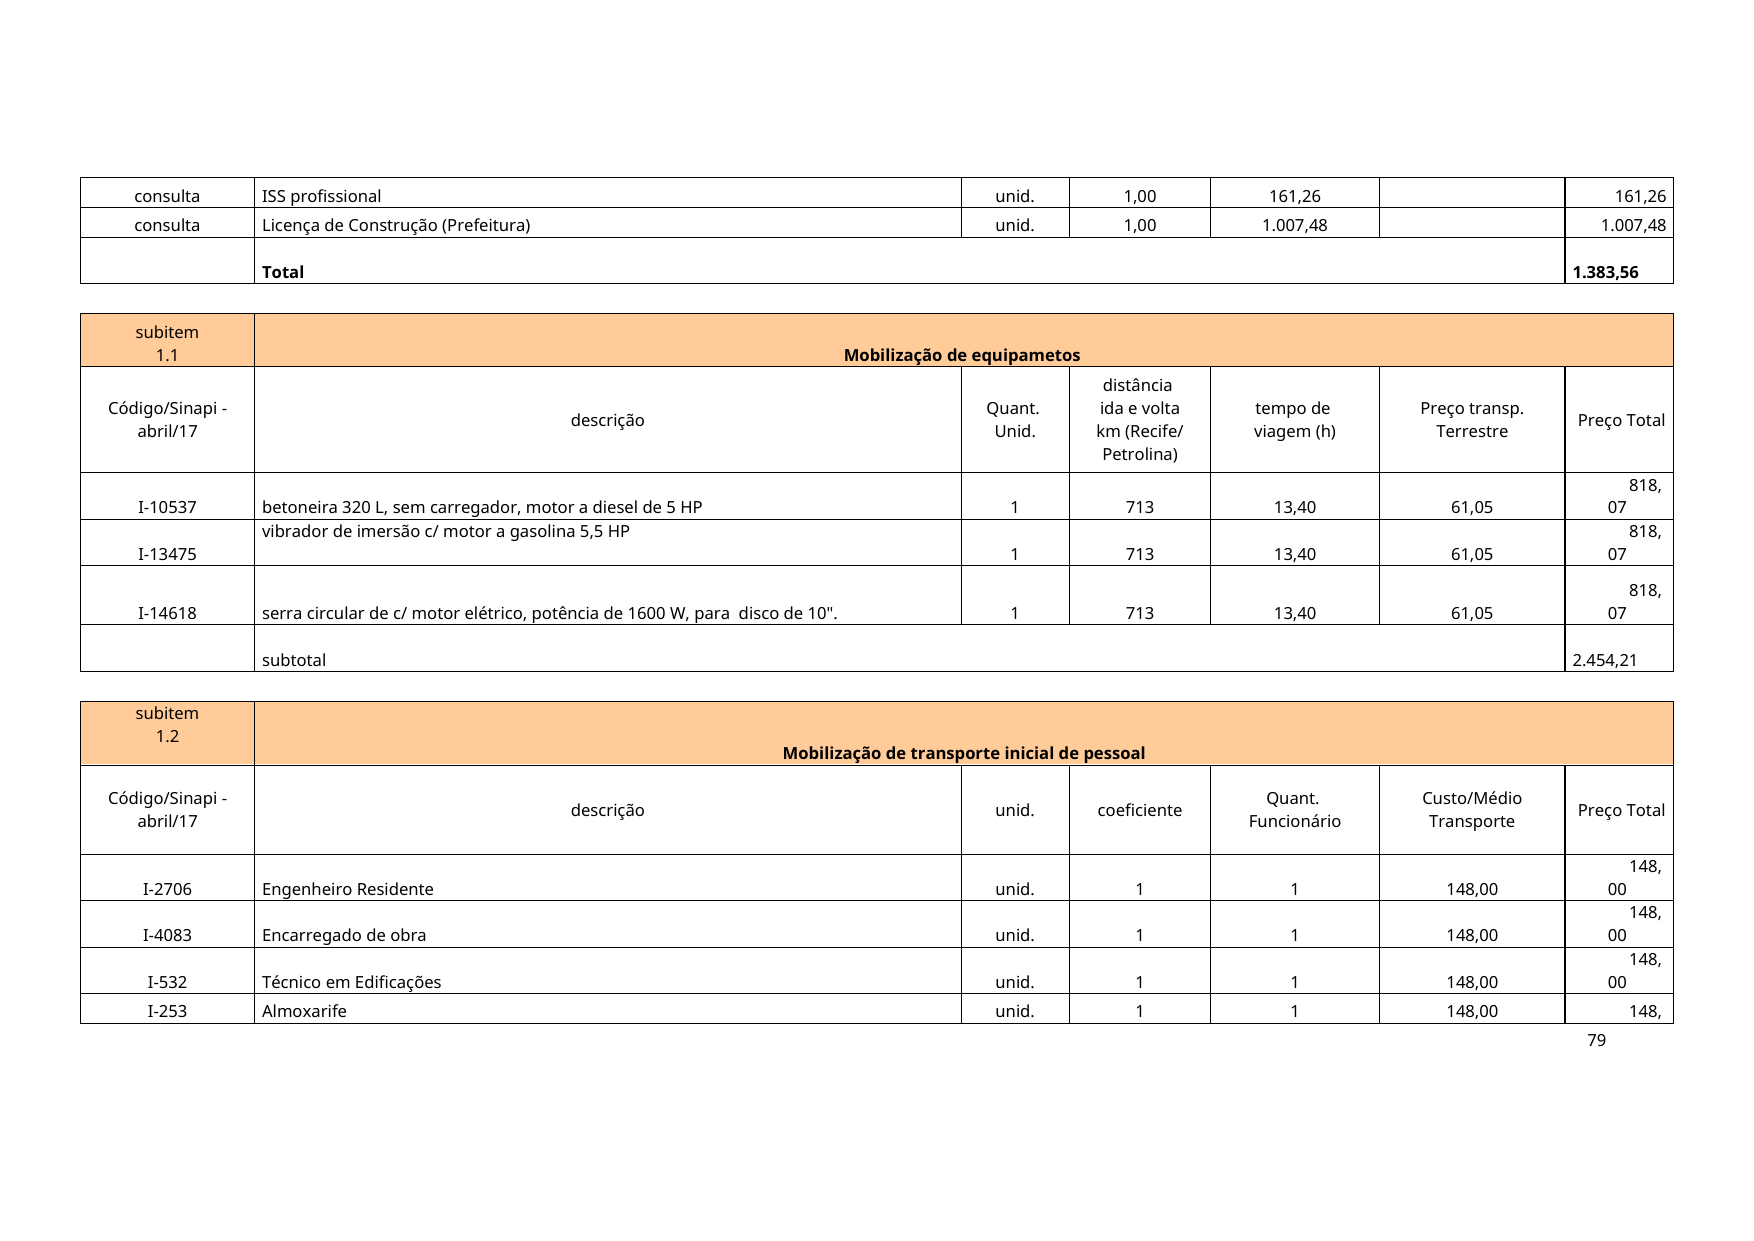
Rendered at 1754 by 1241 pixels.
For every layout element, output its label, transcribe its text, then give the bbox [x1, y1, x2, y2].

table_cell vibrador de imersão c/ motor a gasolina 5,5 HP [255, 520, 961, 565]
table_cell [81, 625, 254, 671]
table_cell Preço Total [1566, 766, 1673, 854]
table_cell 148,00 [1566, 901, 1673, 947]
table_cell unid. [962, 766, 1069, 854]
table_cell unid. [962, 208, 1069, 237]
table_cell Preço transp. Terrestre [1380, 367, 1564, 472]
table_cell Licença de Construção (Prefeitura) [255, 208, 961, 237]
table_cell 1,00 [1070, 208, 1210, 237]
table_cell 161,26 [1566, 178, 1673, 207]
table_cell 713 [1070, 566, 1210, 624]
table_cell 818,07 [1566, 520, 1673, 565]
table_cell [961, 672, 1069, 701]
table_cell I-2706 [81, 855, 254, 900]
table_cell serra circular de c/ motor elétrico, potência de 1600 W, para disco de 10". [255, 566, 961, 624]
table_cell 1 [962, 473, 1069, 518]
table_cell I-14618 [81, 566, 254, 624]
table_cell 161,26 [1211, 178, 1379, 207]
table_cell I-253 [81, 994, 254, 1023]
table_cell 1 [1070, 994, 1210, 1023]
table_cell I-532 [81, 948, 254, 993]
table_cell [961, 284, 1069, 313]
table_cell [1565, 284, 1674, 313]
table_cell 148, [1566, 994, 1673, 1023]
table_cell 61,05 [1380, 566, 1564, 624]
table_cell 148,00 [1380, 994, 1564, 1023]
table_cell 1 [1070, 855, 1210, 900]
table_cell Código/Sinapi - abril/17 [81, 367, 254, 472]
table_cell unid. [962, 901, 1069, 947]
table_cell [1069, 672, 1211, 701]
table_cell descrição [255, 367, 961, 472]
table_cell 713 [1070, 473, 1210, 518]
table_cell [1380, 208, 1564, 237]
table_cell 1 [1070, 948, 1210, 993]
table_cell I-4083 [81, 901, 254, 947]
table_cell [1211, 284, 1379, 313]
table_cell Custo/Médio Transporte [1380, 766, 1564, 854]
table_cell 1 [962, 566, 1069, 624]
table_cell ISS profissional [255, 178, 961, 207]
table_cell [80, 672, 254, 701]
table_cell coeficiente [1070, 766, 1210, 854]
table_cell Almoxarife [255, 994, 961, 1023]
table_cell subitem 1.2 [81, 702, 254, 764]
table_cell [1379, 284, 1565, 313]
table_cell 1 [1211, 855, 1379, 900]
table_cell subitem 1.1 [81, 314, 254, 366]
table_cell 148,00 [1380, 855, 1564, 900]
table_cell 818,07 [1566, 566, 1673, 624]
table_cell betoneira 320 L, sem carregador, motor a diesel de 5 HP [255, 473, 961, 518]
table_cell Mobilização de transporte inicial de pessoal [255, 702, 1673, 764]
table_cell 148,00 [1566, 855, 1673, 900]
table_cell [81, 238, 254, 283]
table_cell unid. [962, 994, 1069, 1023]
table_cell Encarregado de obra [255, 901, 961, 947]
table_cell 818,07 [1566, 473, 1673, 518]
table_cell [255, 672, 961, 701]
table_cell Preço Total [1566, 367, 1673, 472]
table_cell 1,00 [1070, 178, 1210, 207]
table_cell 1 [1070, 901, 1210, 947]
table_cell 1 [1211, 994, 1379, 1023]
table_cell 2.454,21 [1566, 625, 1673, 671]
table_cell 1.007,48 [1566, 208, 1673, 237]
table_cell Quant. Unid. [962, 367, 1069, 472]
table_cell 1 [1211, 948, 1379, 993]
table_cell 61,05 [1380, 520, 1564, 565]
table_cell Engenheiro Residente [255, 855, 961, 900]
table_cell Mobilização de equipametos [255, 314, 1673, 366]
table_cell Código/Sinapi - abril/17 [81, 766, 254, 854]
table_cell [80, 284, 254, 313]
table_cell 13,40 [1211, 473, 1379, 518]
table_cell 148,00 [1566, 948, 1673, 993]
table_cell 1 [962, 520, 1069, 565]
table_cell 1.007,48 [1211, 208, 1379, 237]
table_cell 148,00 [1380, 948, 1564, 993]
table_cell consulta [81, 208, 254, 237]
table_cell [1069, 284, 1211, 313]
table_cell Total [255, 238, 1564, 283]
table_cell 1.383,56 [1566, 238, 1673, 283]
table_cell tempo de viagem (h) [1211, 367, 1379, 472]
table_cell Quant. Funcionário [1211, 766, 1379, 854]
table_cell 13,40 [1211, 520, 1379, 565]
table_cell descrição [255, 766, 961, 854]
table_cell Técnico em Edificações [255, 948, 961, 993]
table_cell 713 [1070, 520, 1210, 565]
table_cell 13,40 [1211, 566, 1379, 624]
table_cell [1379, 672, 1565, 701]
table_cell 148,00 [1380, 901, 1564, 947]
table_cell distância ida e volta km (Recife/ Petrolina) [1070, 367, 1210, 472]
table_cell I-10537 [81, 473, 254, 518]
table_cell [1380, 178, 1564, 207]
table_cell unid. [962, 855, 1069, 900]
table_cell [255, 284, 961, 313]
table_cell subtotal [255, 625, 1564, 671]
table_cell unid. [962, 948, 1069, 993]
table_cell [1211, 672, 1379, 701]
table_cell consulta [81, 178, 254, 207]
table_cell unid. [962, 178, 1069, 207]
table_cell [1565, 672, 1674, 701]
table_cell I-13475 [81, 520, 254, 565]
table_cell 61,05 [1380, 473, 1564, 518]
table_cell 1 [1211, 901, 1379, 947]
